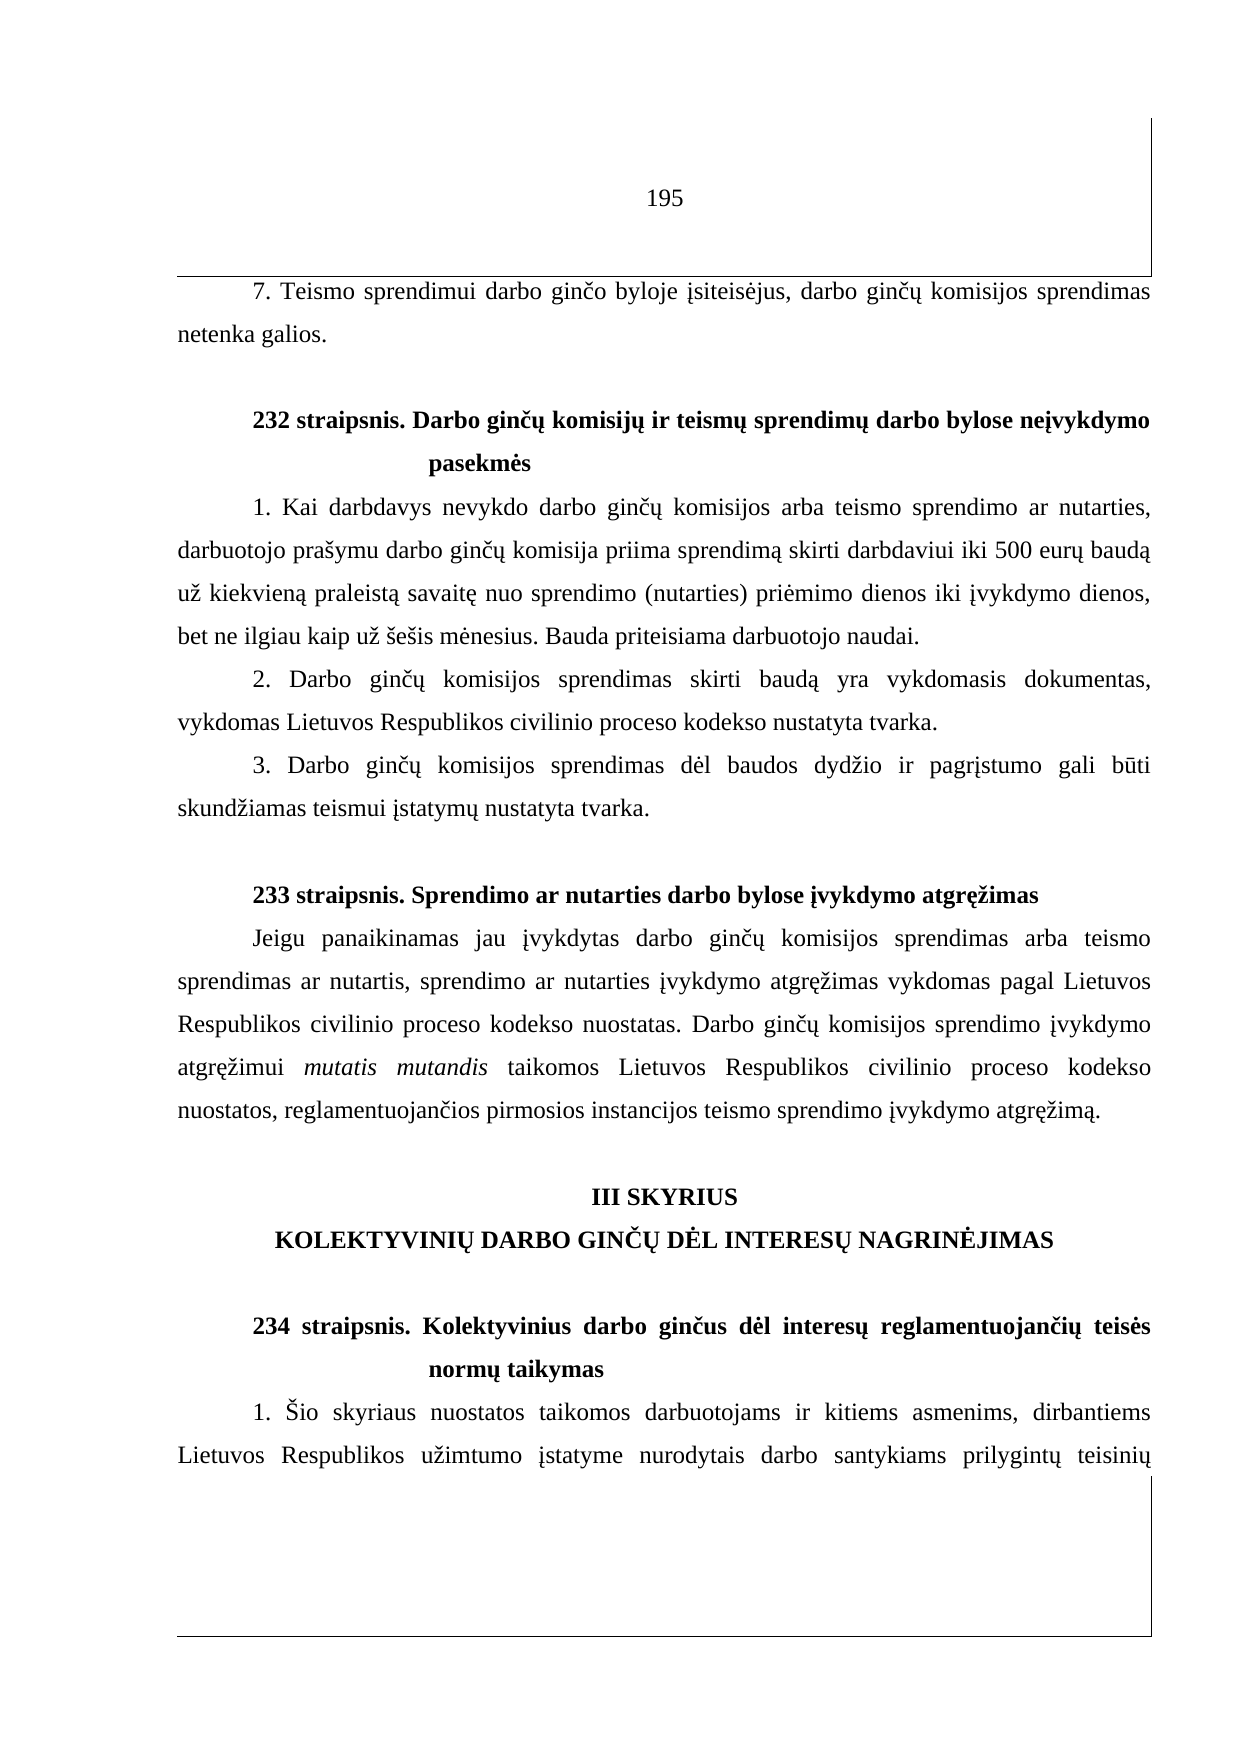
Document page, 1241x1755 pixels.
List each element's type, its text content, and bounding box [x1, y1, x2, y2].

text 7. Teismo sprendimui darbo ginčo byloje įsiteisėjus, darbo ginčų komisijos sprendimas netenka galios. [177, 276, 1152, 348]
text III SKYRIUS [177, 1182, 1152, 1210]
subtitle 232 straipsnis. Darbo ginčų komisijų ir teismų sprendimų darbo bylose neįvykdymo pasekmės [252, 405, 1152, 477]
text Jeigu panaikinamas jau įvykdytas darbo ginčų komisijos sprendimas arba teismo sprendimas ar nutartis, sprendimo ar nutarties įvykdymo atgręžimas vykdomas pagal Lietuvos Respublikos civilinio proceso kodekso nuostatas. Darbo ginčų komisijos sprendimo įvykdymo atgręžimui mutatis mutandis taikomos Lietuvos Respublikos civilinio proceso kodekso nuostatos, reglamentuojančios pirmosios instancijos teismo sprendimo įvykdymo atgręžimą. [177, 923, 1152, 1124]
text 2. Darbo ginčų komisijos sprendimas skirti baudą yra vykdomasis dokumentas, vykdomas Lietuvos Respublikos civilinio proceso kodekso nustatyta tvarka. [177, 664, 1152, 736]
subtitle 233 straipsnis. Sprendimo ar nutarties darbo bylose įvykdymo atgręžimas [177, 880, 1152, 908]
text KOLEKTYVINIŲ DARBO GINČŲ DĖL INTERESŲ NAGRINĖJIMAS [177, 1225, 1152, 1253]
text 1. Kai darbdavys nevykdo darbo ginčų komisijos arba teismo sprendimo ar nutarties, darbuotojo prašymu darbo ginčų komisija priima sprendimą skirti darbdaviui iki 500 eurų baudą už kiekvieną praleistą savaitę nuo sprendimo (nutarties) priėmimo dienos iki įvykdymo dienos, bet ne ilgiau kaip už šešis mėnesius. Bauda priteisiama darbuotojo naudai. [177, 492, 1152, 650]
text 1. Šio skyriaus nuostatos taikomos darbuotojams ir kitiems asmenims, dirbantiems Lietuvos Respublikos užimtumo įstatyme nurodytais darbo santykiams prilygintų teisinių [177, 1397, 1152, 1469]
subtitle 234 straipsnis. Kolektyvinius darbo ginčus dėl interesų reglamentuojančių teisės normų taikymas [252, 1311, 1152, 1383]
text 3. Darbo ginčų komisijos sprendimas dėl baudos dydžio ir pagrįstumo gali būti skundžiamas teismui įstatymų nustatyta tvarka. [177, 750, 1152, 822]
